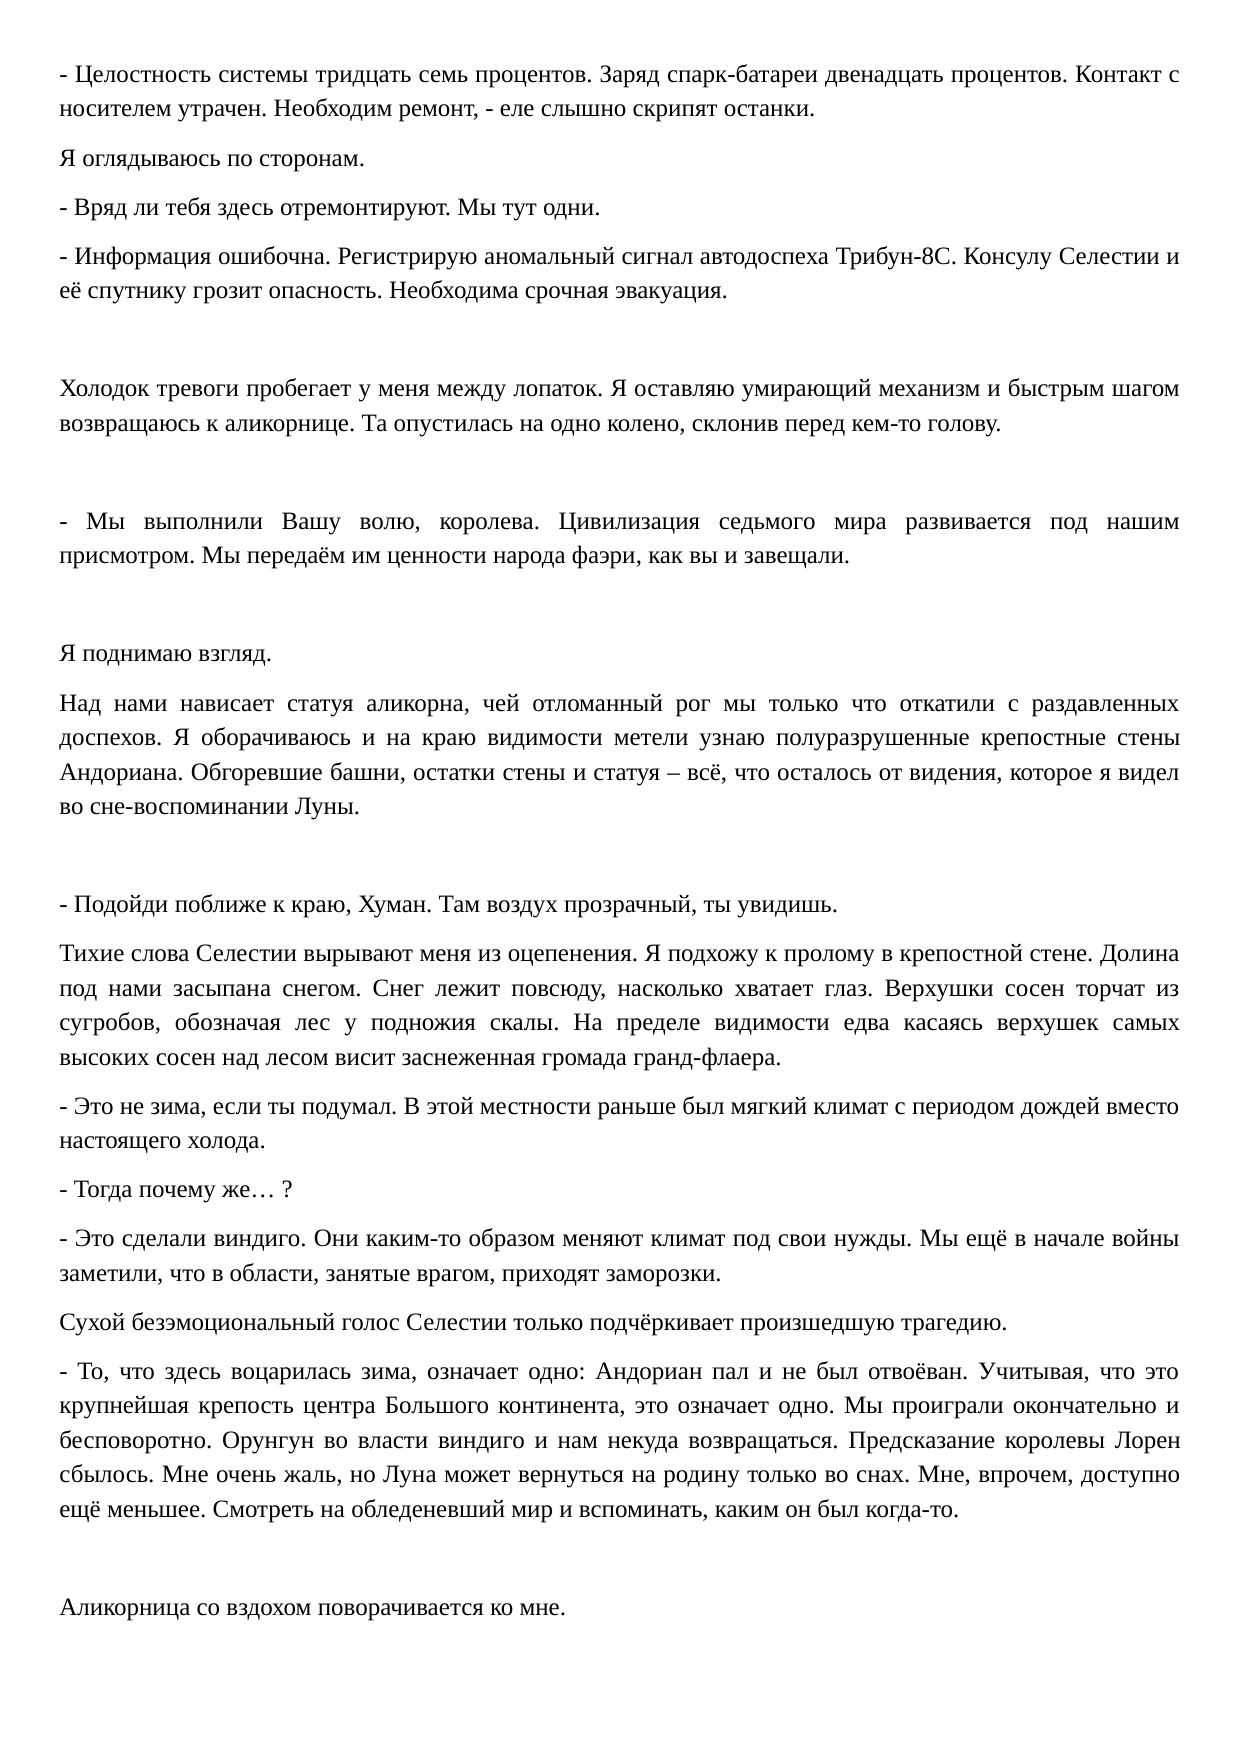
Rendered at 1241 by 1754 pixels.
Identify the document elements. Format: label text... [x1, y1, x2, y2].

text Сухой безэмоциональный голос Селестии только подчёркивает произшедшую трагедию. [59, 1307, 1181, 1336]
text Аликорница со вздохом поворачивается ко мне. [59, 1592, 1181, 1621]
text - Целостность системы тридцать семь процентов. Заряд спарк-батареи двенадцать процентов. Контакт с носителем утрачен. Необходим ремонт, - еле слышно скрипят останки. [59, 59, 1181, 122]
text - Информация ошибочна. Регистрирую аномальный сигнал автодоспеха Трибун-8С. Консулу Селестии и её спутнику грозит опасность. Необходима срочная эвакуация. [59, 241, 1181, 304]
text - Это не зима, если ты подумал. В этой местности раньше был мягкий климат с периодом дождей вместо настоящего холода. [59, 1091, 1181, 1154]
text - Это сделали виндиго. Они каким-то образом меняют климат под свои нужды. Мы ещё в начале войны заметили, что в области, занятые врагом, приходят заморозки. [59, 1223, 1181, 1287]
text Холодок тревоги пробегает у меня между лопаток. Я оставляю умирающий механизм и быстрым шагом возвращаюсь к аликорнице. Та опустилась на одно колено, склонив перед кем-то голову. [59, 373, 1181, 437]
text - Тогда почему же… ? [59, 1174, 1181, 1203]
text - То, что здесь воцарилась зима, означает одно: Андориан пал и не был отвоёван. Учитывая, что это крупнейшая крепость центра Большого континента, это означает одно. Мы проиграли окончательно и бесповоротно. Орунгун во власти виндиго и нам некуда возвращаться. Предсказание королевы Лорен сбылось. Мне очень жаль, но Луна может вернуться на родину только во снах. Мне, впрочем, доступно ещё меньшее. Смотреть на обледеневший мир и вспоминать, каким он был когда-то. [59, 1356, 1181, 1523]
text Я поднимаю взгляд. [59, 638, 1181, 667]
text Тихие слова Селестии вырывают меня из оцепенения. Я подхожу к пролому в крепостной стене. Долина под нами засыпана снегом. Снег лежит повсюду, насколько хватает глаз. Верхушки сосен торчат из сугробов, обозначая лес у подножия скалы. На пределе видимости едва касаясь верхушек самых высоких сосен над лесом висит заснеженная громада гранд-флаера. [59, 938, 1181, 1070]
text - Вряд ли тебя здесь отремонтируют. Мы тут одни. [59, 192, 1181, 220]
text Над нами нависает статуя аликорна, чей отломанный рог мы только что откатили с раздавленных доспехов. Я оборачиваюсь и на краю видимости метели узнаю полуразрушенные крепостные стены Андориана. Обгоревшие башни, остатки стены и статуя – всё, что осталось от видения, которое я видел во сне-воспоминании Луны. [59, 688, 1181, 820]
text Я оглядываюсь по сторонам. [59, 143, 1181, 171]
text - Мы выполнили Вашу волю, королева. Цивилизация седьмого мира развивается под нашим присмотром. Мы передаём им ценности народа фаэри, как вы и завещали. [59, 506, 1181, 569]
text - Подойди поближе к краю, Хуман. Там воздух прозрачный, ты увидишь. [59, 889, 1181, 918]
